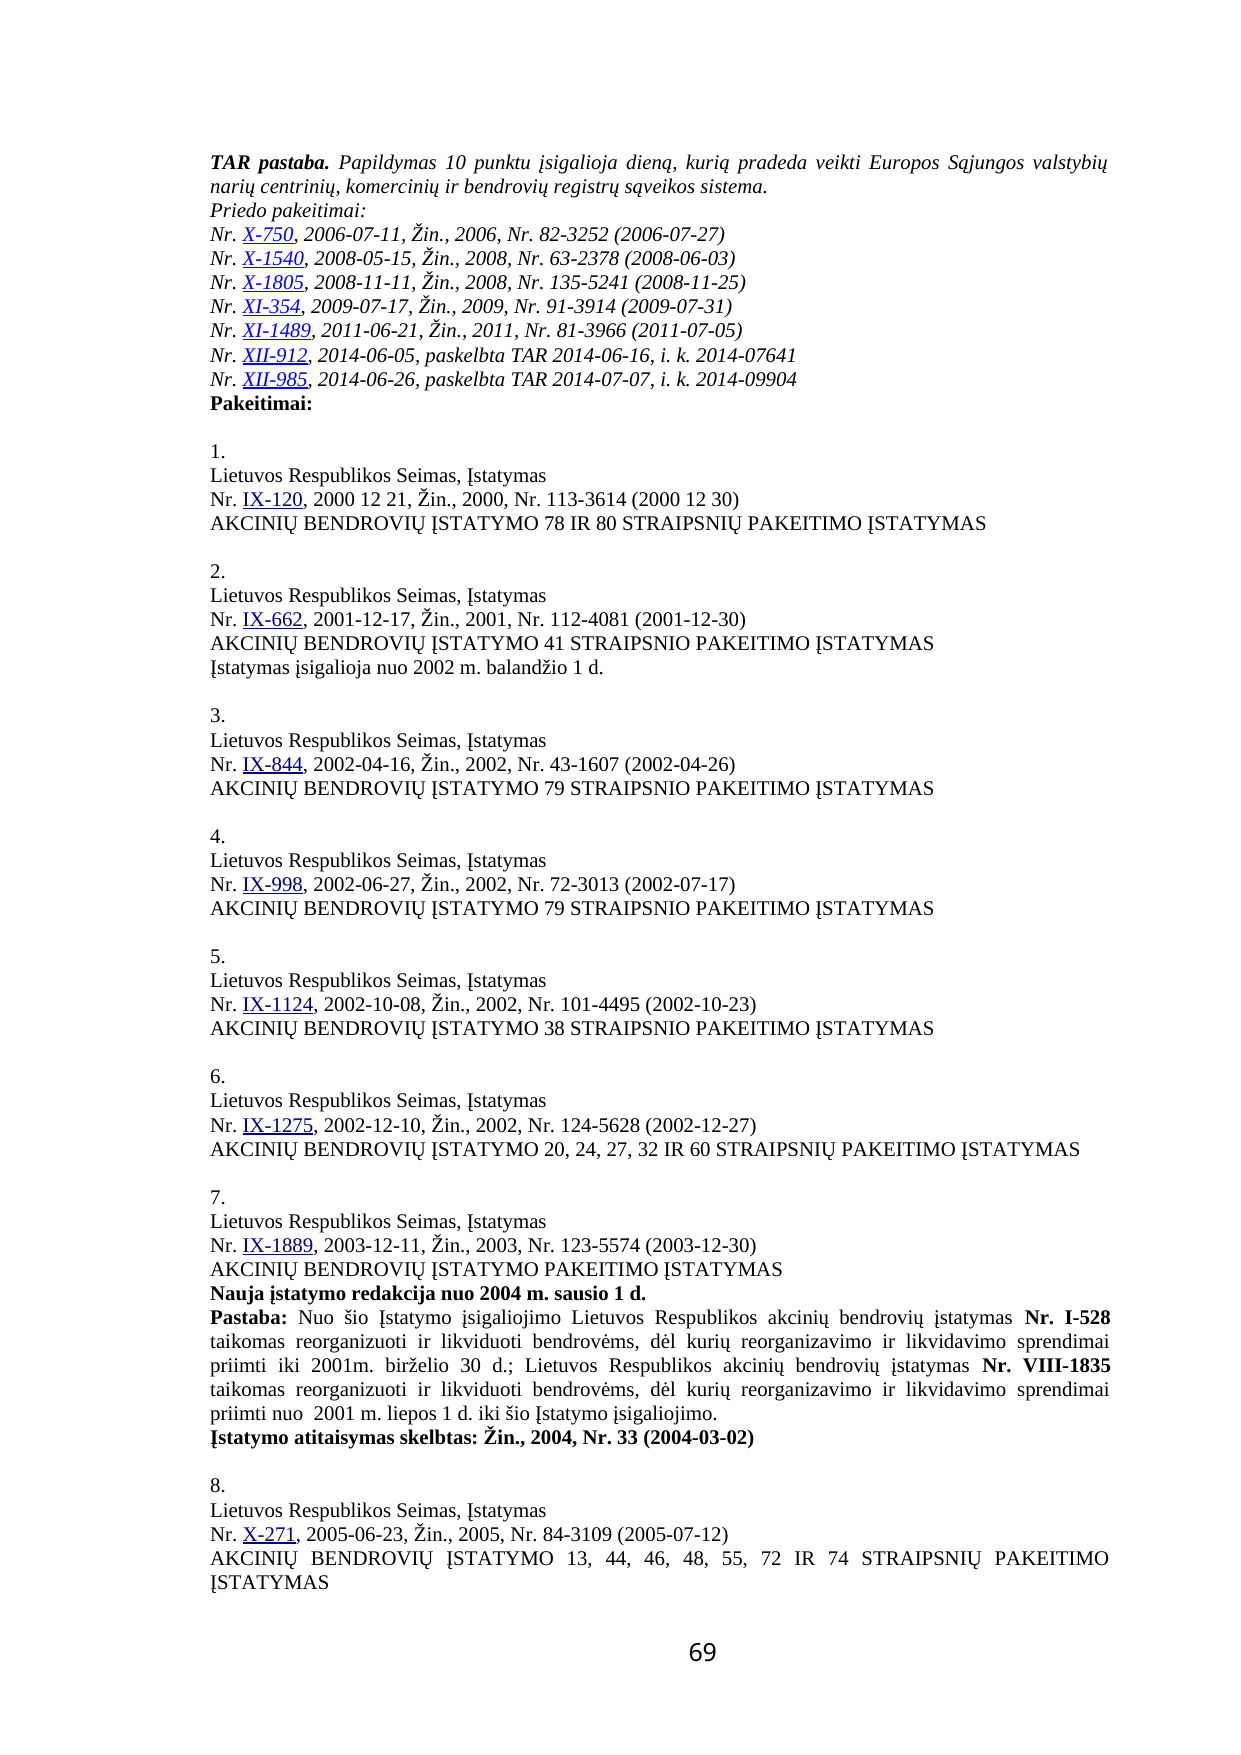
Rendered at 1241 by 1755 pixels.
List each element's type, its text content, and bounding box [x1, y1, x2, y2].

text Nr. IX-662, 2001-12-17, Žin., 2001, Nr. 112-4081 (2001-12-30) [210, 607, 1111, 631]
text TAR pastaba. Papildymas 10 punktu įsigalioja dieną, kurią pradeda veikti Europos Sąjungos valstybių narių centrinių, komercinių ir bendrovių registrų sąveikos sistema. [210, 150, 1111, 198]
text Nr. X-750, 2006-07-11, Žin., 2006, Nr. 82-3252 (2006-07-27) [210, 222, 1111, 246]
text Nr. XI-1489, 2011-06-21, Žin., 2011, Nr. 81-3966 (2011-07-05) [210, 318, 1120, 342]
text AKCINIŲ BENDROVIŲ ĮSTATYMO 13, 44, 46, 48, 55, 72 IR 74 STRAIPSNIŲ PAKEITIMO ĮSTATYMAS [210, 1546, 1111, 1594]
text 7. [210, 1185, 1111, 1209]
text 2. [210, 559, 1111, 583]
text Pakeitimai: [210, 391, 1111, 415]
text Nr. XI-354, 2009-07-17, Žin., 2009, Nr. 91-3914 (2009-07-31) [210, 294, 1120, 318]
text Lietuvos Respublikos Seimas, Įstatymas [210, 968, 1111, 992]
text Įstatymas įsigalioja nuo 2002 m. balandžio 1 d. [210, 655, 1111, 679]
text Nr. IX-998, 2002-06-27, Žin., 2002, Nr. 72-3013 (2002-07-17) [210, 872, 1111, 896]
text AKCINIŲ BENDROVIŲ ĮSTATYMO PAKEITIMO ĮSTATYMAS [210, 1257, 1111, 1281]
text Įstatymo atitaisymas skelbtas: Žin., 2004, Nr. 33 (2004-03-02) [210, 1425, 1111, 1449]
text Lietuvos Respublikos Seimas, Įstatymas [210, 727, 1111, 752]
text Nr. XII-985, 2014-06-26, paskelbta TAR 2014-07-07, i. k. 2014-09904 [210, 367, 1120, 391]
text AKCINIŲ BENDROVIŲ ĮSTATYMO 41 STRAIPSNIO PAKEITIMO ĮSTATYMAS [210, 631, 1111, 655]
text AKCINIŲ BENDROVIŲ ĮSTATYMO 79 STRAIPSNIO PAKEITIMO ĮSTATYMAS [210, 896, 1111, 920]
text Nr. IX-844, 2002-04-16, Žin., 2002, Nr. 43-1607 (2002-04-26) [210, 752, 1111, 776]
text 4. [210, 824, 1111, 848]
text AKCINIŲ BENDROVIŲ ĮSTATYMO 79 STRAIPSNIO PAKEITIMO ĮSTATYMAS [210, 776, 1111, 800]
text Nr. X-1805, 2008-11-11, Žin., 2008, Nr. 135-5241 (2008-11-25) [210, 270, 1120, 294]
text AKCINIŲ BENDROVIŲ ĮSTATYMO 78 IR 80 STRAIPSNIŲ PAKEITIMO ĮSTATYMAS [210, 511, 1111, 535]
text Nauja įstatymo redakcija nuo 2004 m. sausio 1 d. [210, 1281, 1111, 1305]
text AKCINIŲ BENDROVIŲ ĮSTATYMO 38 STRAIPSNIO PAKEITIMO ĮSTATYMAS [210, 1016, 1111, 1040]
text Nr. X-271, 2005-06-23, Žin., 2005, Nr. 84-3109 (2005-07-12) [210, 1522, 1111, 1546]
text Lietuvos Respublikos Seimas, Įstatymas [210, 848, 1111, 872]
text 8. [210, 1473, 1111, 1497]
text 6. [210, 1064, 1111, 1088]
text Lietuvos Respublikos Seimas, Įstatymas [210, 1209, 1111, 1233]
text AKCINIŲ BENDROVIŲ ĮSTATYMO 20, 24, 27, 32 IR 60 STRAIPSNIŲ PAKEITIMO ĮSTATYMAS [210, 1137, 1111, 1161]
text Lietuvos Respublikos Seimas, Įstatymas [210, 1088, 1111, 1112]
text Nr. X-1540, 2008-05-15, Žin., 2008, Nr. 63-2378 (2008-06-03) [210, 246, 1111, 270]
text Lietuvos Respublikos Seimas, Įstatymas [210, 463, 1111, 487]
text Priedo pakeitimai: [210, 198, 1111, 222]
text 5. [210, 944, 1111, 968]
text Nr. XII-912, 2014-06-05, paskelbta TAR 2014-06-16, i. k. 2014-07641 [210, 342, 1120, 367]
text 1. [210, 439, 1111, 463]
text Nr. IX-1275, 2002-12-10, Žin., 2002, Nr. 124-5628 (2002-12-27) [210, 1112, 1111, 1137]
text Nr. IX-1889, 2003-12-11, Žin., 2003, Nr. 123-5574 (2003-12-30) [210, 1233, 1111, 1257]
text 3. [210, 703, 1111, 727]
text Lietuvos Respublikos Seimas, Įstatymas [210, 583, 1111, 607]
text Nr. IX-1124, 2002-10-08, Žin., 2002, Nr. 101-4495 (2002-10-23) [210, 992, 1111, 1016]
text Nr. IX-120, 2000 12 21, Žin., 2000, Nr. 113-3614 (2000 12 30) [210, 487, 1111, 511]
text Lietuvos Respublikos Seimas, Įstatymas [210, 1497, 1111, 1522]
text Pastaba: Nuo šio Įstatymo įsigaliojimo Lietuvos Respublikos akcinių bendrovių įstatymas Nr. I-528 taikomas reorganizuoti ir likviduoti bendrovėms, dėl kurių reorganizavimo ir likvidavimo sprendimai priimti iki 2001m. birželio 30 d.; Lietuvos Respublikos akcinių bendrovių įstatymas Nr. VIII-1835 taikomas reorganizuoti ir likviduoti bendrovėms, dėl kurių reorganizavimo ir likvidavimo sprendimai priimti nuo 2001 m. liepos 1 d. iki šio Įstatymo įsigaliojimo. [210, 1305, 1111, 1425]
